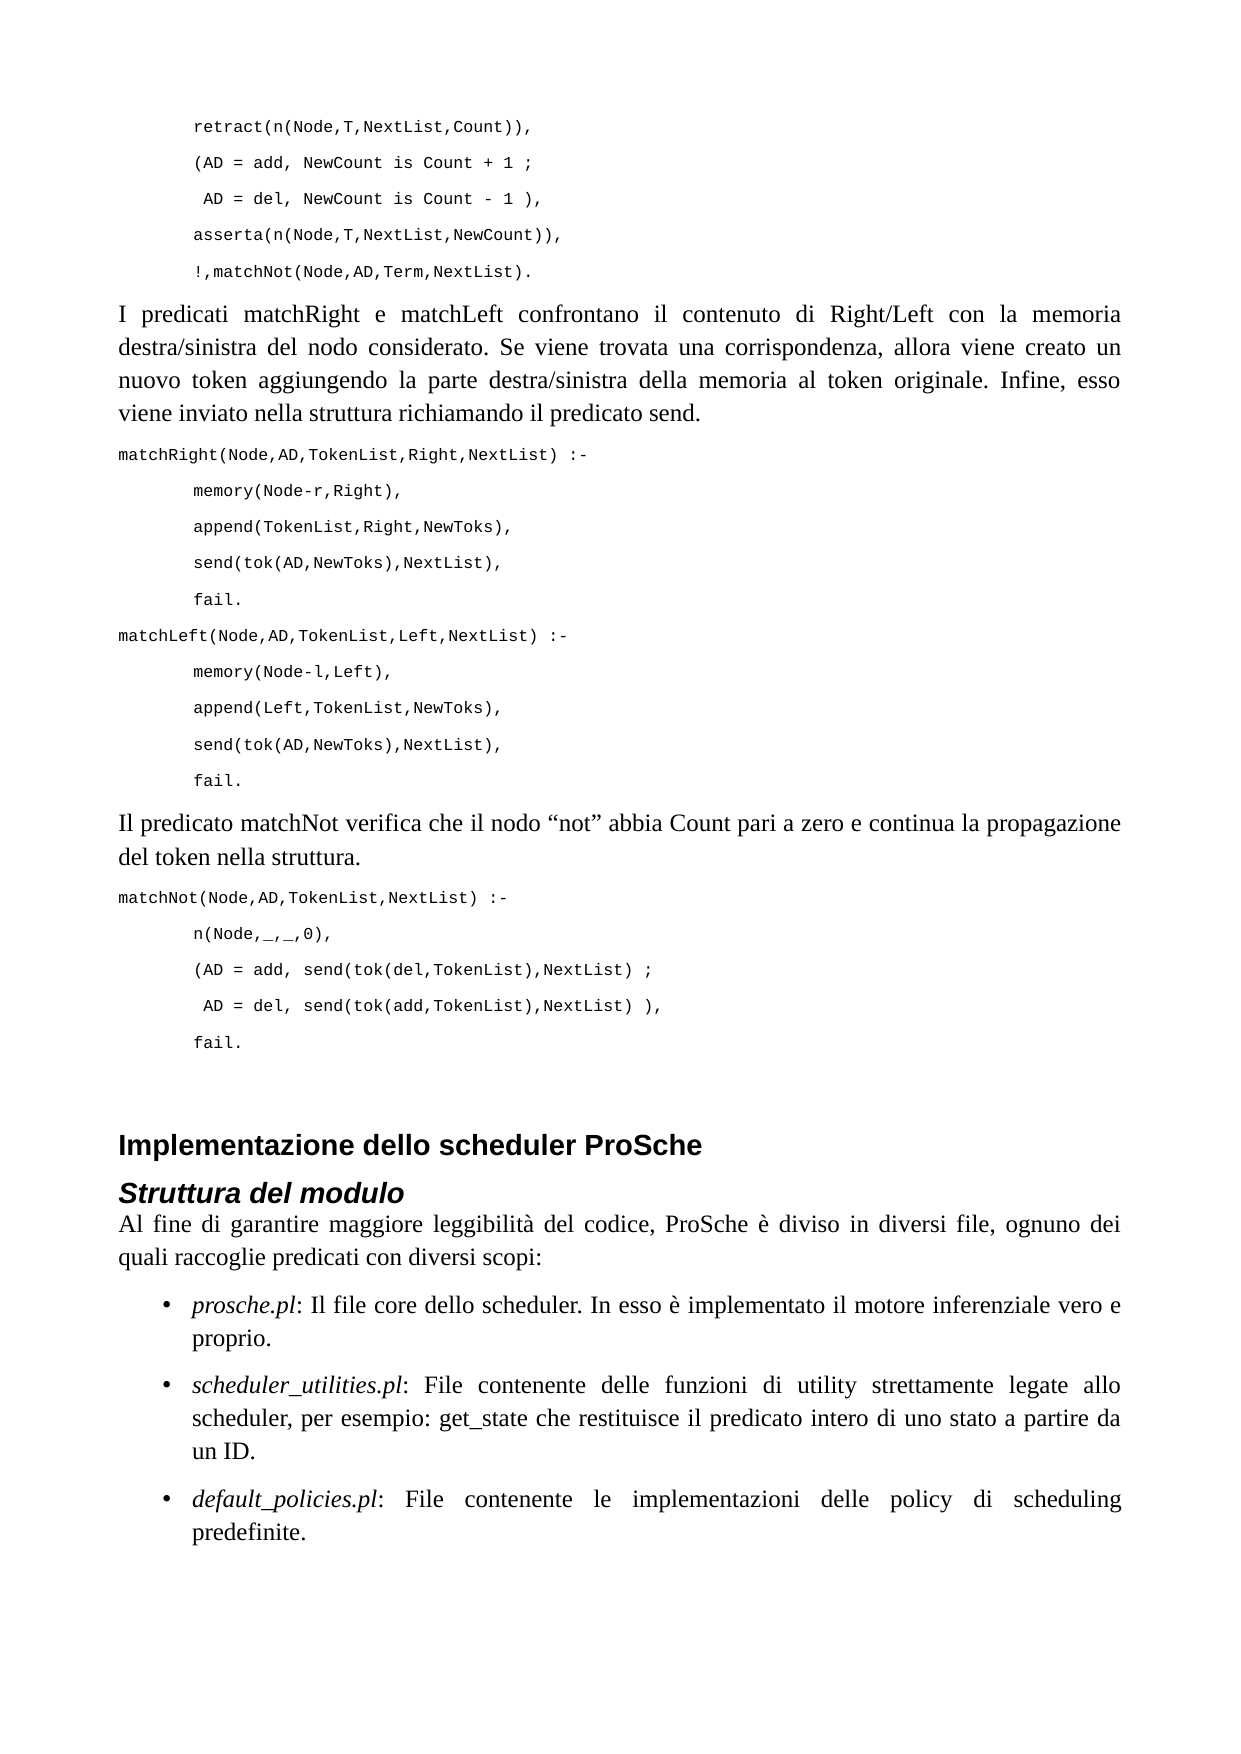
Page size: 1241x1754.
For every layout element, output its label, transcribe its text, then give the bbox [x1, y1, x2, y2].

text send(tok(AD,NewToks),NextList), [118, 736, 1122, 755]
text memory(Node-r,Right), [118, 482, 1122, 501]
text matchNot(Node,AD,TokenList,NextList) :- [118, 889, 1122, 908]
text append(Left,TokenList,NewToks), [118, 700, 1122, 719]
text append(TokenList,Right,NewToks), [118, 518, 1122, 537]
text (AD = add, send(tok(del,TokenList),NextList) ; [118, 962, 1122, 981]
text send(tok(AD,NewToks),NextList), [118, 555, 1122, 574]
text n(Node,_,_,0), [118, 925, 1122, 944]
text fail. [118, 772, 1122, 791]
text matchRight(Node,AD,TokenList,Right,NextList) :- [118, 446, 1122, 465]
list scheduler_utilities.pl: File contenente delle funzioni di utility strettamente legate allo scheduler, per esempio: get_state che restituisce il predicato intero di uno stato a partire da un ID. [162, 1370, 1122, 1465]
text retract(n(Node,T,NextList,Count)), [118, 118, 1122, 137]
text (AD = add, NewCount is Count + 1 ; [118, 154, 1122, 173]
text asserta(n(Node,T,NextList,NewCount)), [118, 227, 1122, 246]
text matchLeft(Node,AD,TokenList,Left,NextList) :- [118, 627, 1122, 646]
text I predicati matchRight e matchLeft confrontano il contenuto di Right/Left con la memoria destra/sinistra del nodo considerato. Se viene trovata una corrispondenza, allora viene creato un nuovo token aggiungendo la parte destra/sinistra della memoria al token originale. Infine, esso viene inviato nella struttura richiamando il predicato send. [118, 299, 1122, 427]
list default_policies.pl: File contenente le implementazioni delle policy di scheduling predefinite. [162, 1484, 1122, 1546]
text AD = del, send(tok(add,TokenList),NextList) ), [118, 998, 1122, 1017]
text Al fine di garantire maggiore leggibilità del codice, ProSche è diviso in diversi file, ognuno dei quali raccoglie predicati con diversi scopi: [118, 1209, 1122, 1271]
subtitle Struttura del modulo [118, 1176, 1122, 1209]
text Il predicato matchNot verifica che il nodo “not” abbia Count pari a zero e continua la propagazione del token nella struttura. [118, 808, 1122, 870]
list prosche.pl: Il file core dello scheduler. In esso è implementato il motore inferenziale vero e proprio. [162, 1290, 1122, 1352]
text AD = del, NewCount is Count - 1 ), [118, 191, 1122, 209]
text !,matchNot(Node,AD,Term,NextList). [118, 263, 1122, 282]
subtitle Implementazione dello scheduler ProSche [118, 1127, 1122, 1161]
text memory(Node-l,Left), [118, 663, 1122, 682]
text fail. [118, 1034, 1122, 1053]
text fail. [118, 591, 1122, 610]
